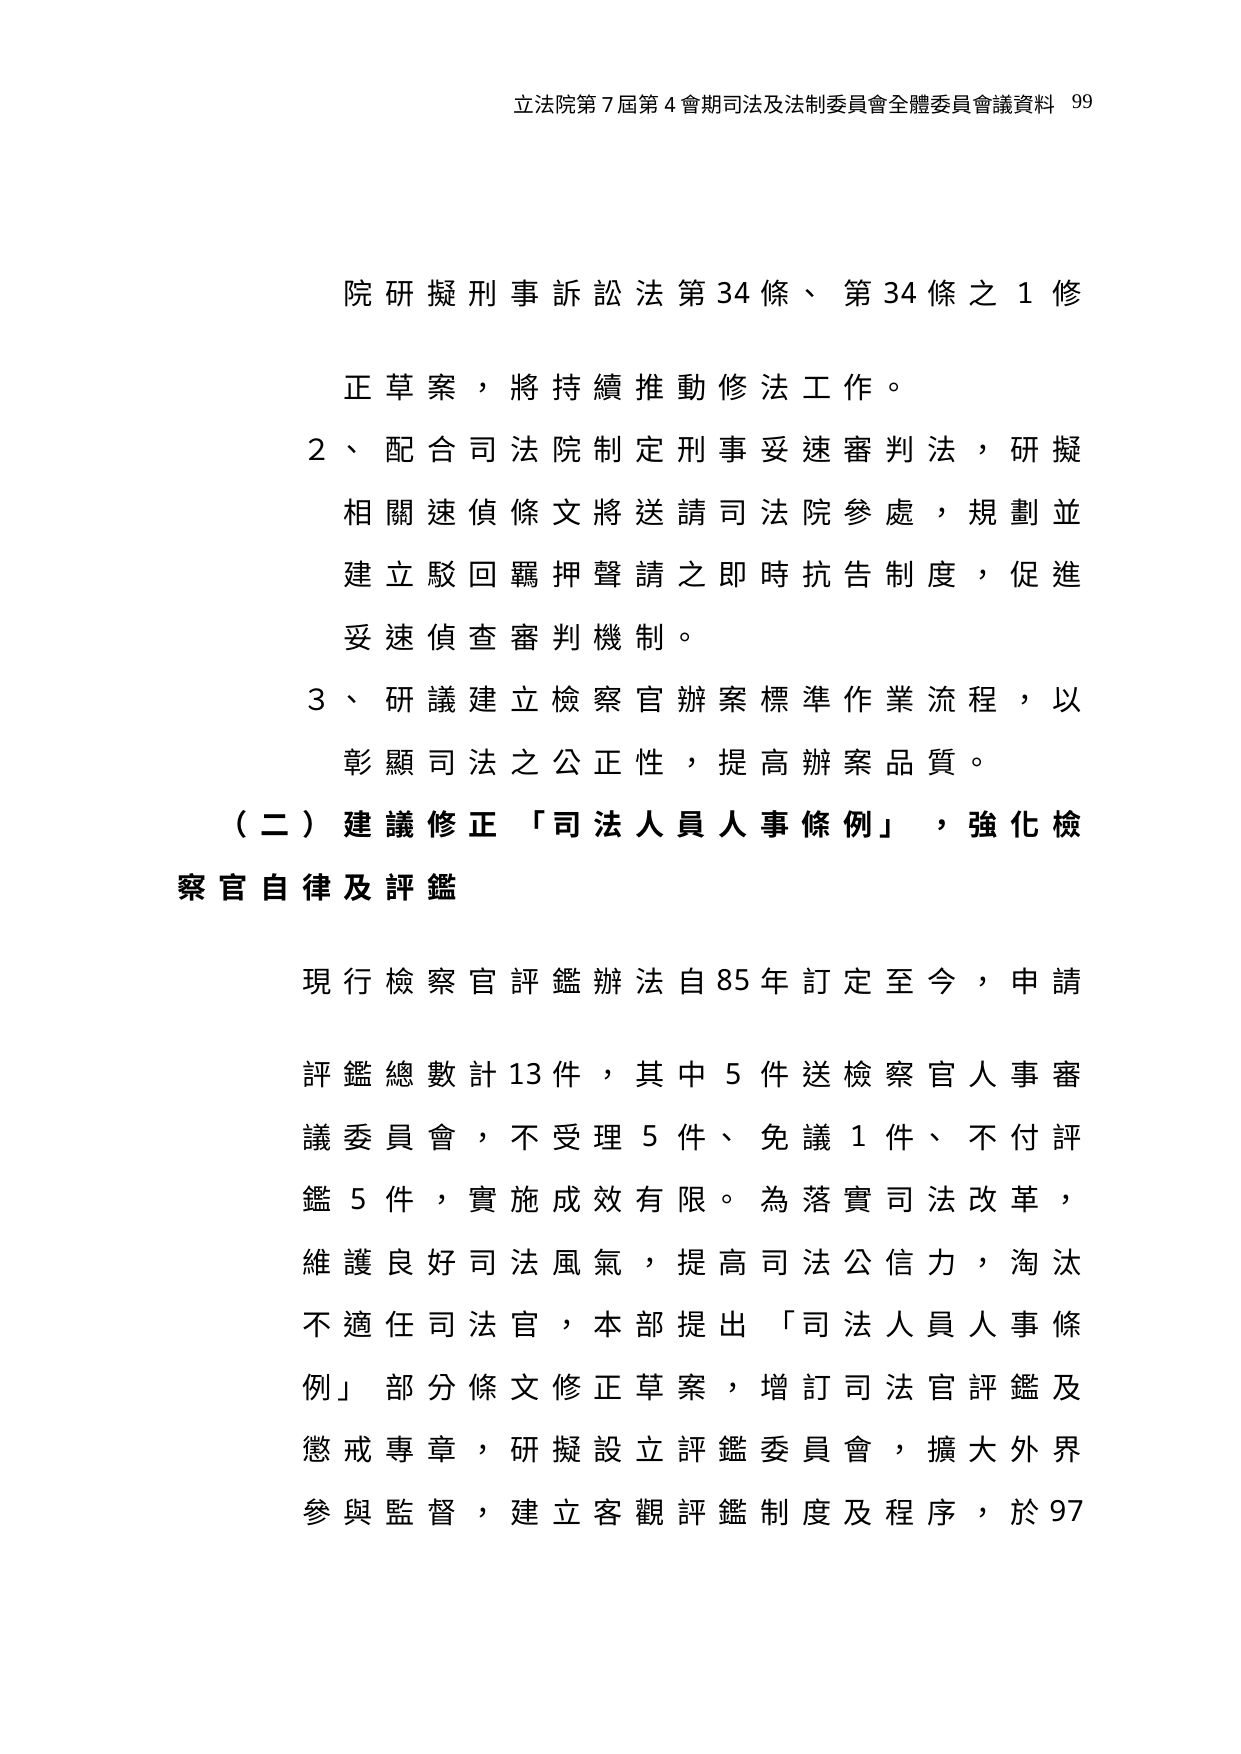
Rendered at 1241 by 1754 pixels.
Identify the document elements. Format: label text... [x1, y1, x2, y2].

text （二）建議修正「司法人員人事條例」，強化檢察官自律及評鑑 [171, 781, 1087, 906]
text ２、配合司法院制定刑事妥速審判法，研擬相關速偵條文將送請司法院參處，規劃並建立駁回羈押聲請之即時抗告制度，促進妥速偵查審判機制。 [258, 406, 1087, 656]
text 院研擬刑事訴訟法第34條、第34條之1修正草案，將持續推動修法工作。 [258, 219, 1087, 406]
text 現行檢察官評鑑辦法自85年訂定至今，申請評鑑總數計13件，其中5件送檢察官人事審議委員會，不受理5件、免議1件、不付評鑑5件，實施成效有限。為落實司法改革，維護良好司法風氣，提高司法公信力，淘汰不適任司法官，本部提出「司法人員人事條例」部分條文修正草案，增訂司法官評鑑及懲戒專章，研擬設立評鑑委員會，擴大外界參與監督，建立客觀評鑑制度及程序，於97 [287, 906, 1087, 1594]
text ３、研議建立檢察官辦案標準作業流程，以彰顯司法之公正性，提高辦案品質。 [258, 656, 1087, 781]
